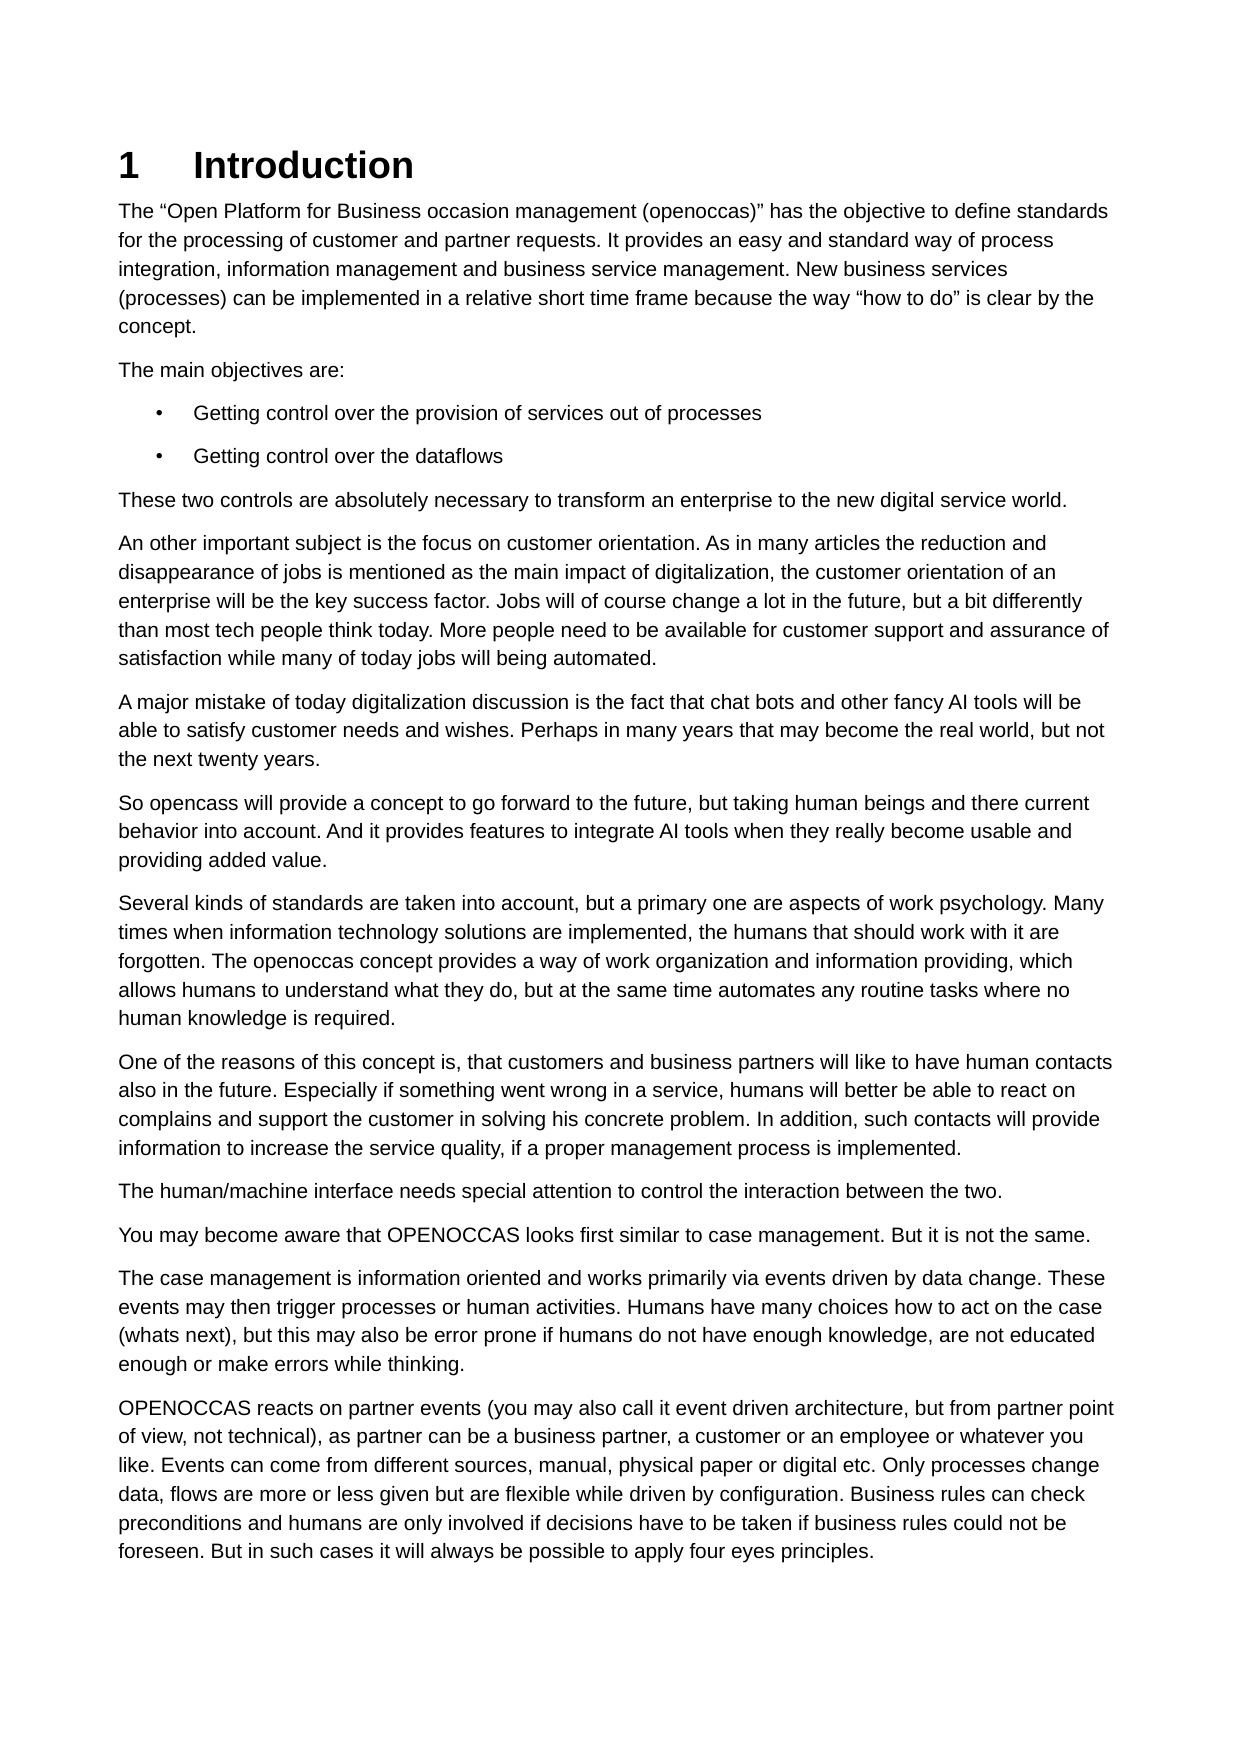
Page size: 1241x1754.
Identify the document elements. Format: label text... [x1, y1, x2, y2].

text The “Open Platform for Business occasion management (openoccas)” has the objective to define standards for the processing of customer and partner requests. It provides an easy and standard way of process integration, information management and business service management. New business services (processes) can be implemented in a relative short time frame because the way “how to do” is clear by the concept. [118, 199, 1122, 338]
list Getting control over the provision of services out of processes [156, 401, 1122, 425]
text The human/machine interface needs special attention to control the interaction between the two. [118, 1179, 1122, 1203]
subtitle Introduction [118, 143, 1122, 187]
text So opencass will provide a concept to go forward to the future, but taking human beings and there current behavior into account. And it provides features to integrate AI tools when they really become usable and providing added value. [118, 790, 1122, 872]
text The main objectives are: [118, 358, 1122, 382]
text The case management is information oriented and works primarily via events driven by data change. These events may then trigger processes or human activities. Humans have many choices how to act on the case (whats next), but this may also be error prone if humans do not have enough knowledge, are not educated enough or make errors while thinking. [118, 1266, 1122, 1376]
text These two controls are absolutely necessary to transform an enterprise to the new digital service world. [118, 488, 1122, 512]
text One of the reasons of this concept is, that customers and business partners will like to have human contacts also in the future. Especially if something went wrong in a service, humans will better be able to react on complains and support the customer in solving his concrete problem. In addition, such contacts will provide information to increase the service quality, if a proper management process is implemented. [118, 1049, 1122, 1160]
text An other important subject is the focus on customer orientation. As in many articles the reduction and disappearance of jobs is mentioned as the main impact of digitalization, the customer orientation of an enterprise will be the key success factor. Jobs will of course change a lot in the future, but a bit differently than most tech people think today. More people need to be available for customer support and assurance of satisfaction while many of today jobs will being automated. [118, 531, 1122, 670]
text A major mistake of today digitalization discussion is the fact that chat bots and other fancy AI tools will be able to satisfy customer needs and wishes. Perhaps in many years that may become the real world, but not the next twenty years. [118, 689, 1122, 771]
text You may become aware that OPENOCCAS looks first similar to case management. But it is not the same. [118, 1222, 1122, 1246]
text Several kinds of standards are taken into account, but a primary one are aspects of work psychology. Many times when information technology solutions are implemented, the humans that should work with it are forgotten. The openoccas concept provides a way of work organization and information providing, which allows humans to understand what they do, but at the same time automates any routine tasks where no human knowledge is required. [118, 891, 1122, 1030]
list Getting control over the dataflows [156, 444, 1122, 468]
text OPENOCCAS reacts on partner events (you may also call it event driven architecture, but from partner point of view, not technical), as partner can be a business partner, a customer or an employee or whatever you like. Events can come from different sources, manual, physical paper or digital etc. Only processes change data, flows are more or less given but are flexible while driven by configuration. Business rules can check preconditions and humans are only involved if decisions have to be taken if business rules could not be foreseen. But in such cases it will always be possible to apply four eyes principles. [118, 1395, 1122, 1563]
